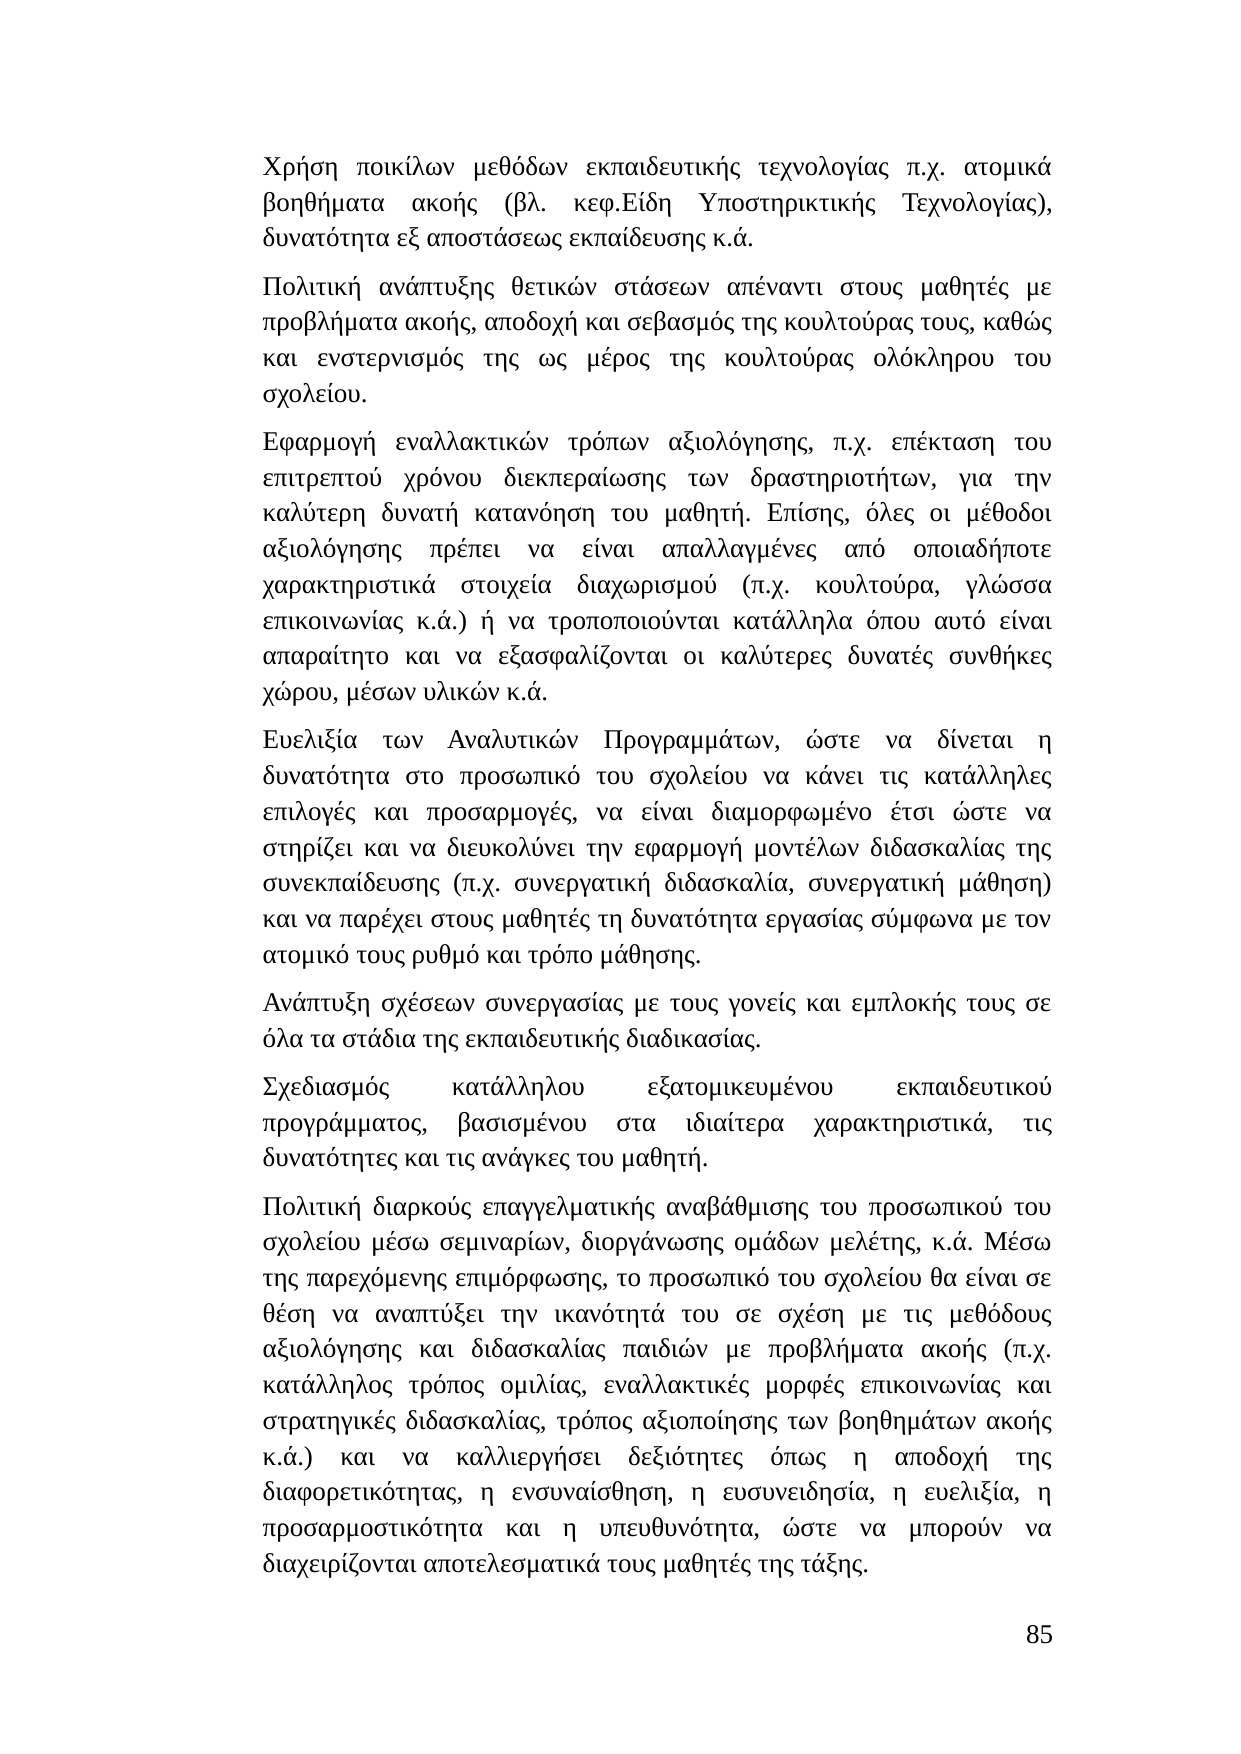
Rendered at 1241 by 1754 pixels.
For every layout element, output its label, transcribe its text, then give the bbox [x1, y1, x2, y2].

text Πολιτική διαρκούς επαγγελματικής αναβάθμισης του προσωπικού του σχολείου μέσω σεμιναρίων, διοργάνωσης ομάδων μελέτης, κ.ά. Μέσω της παρεχόμενης επιμόρφωσης, το προσωπικό του σχολείου θα είναι σε θέση να αναπτύξει την ικανότητά του σε σχέση με τις μεθόδους αξιολόγησης και διδασκαλίας παιδιών με προβλήματα ακοής (π.χ. κατάλληλος τρόπος ομιλίας, εναλλακτικές μορφές επικοινωνίας και στρατηγικές διδασκαλίας, τρόπος αξιοποίησης των βοηθημάτων ακοής κ.ά.) και να καλλιεργήσει δεξιότητες όπως η αποδοχή της διαφορετικότητας, η ενσυναίσθηση, η ευσυνειδησία, η ευελιξία, η προσαρμοστικότητα και η υπευθυνότητα, ώστε να μπορούν να διαχειρίζονται αποτελεσματικά τους μαθητές της τάξης. [262, 1190, 1053, 1578]
text Πολιτική ανάπτυξης θετικών στάσεων απέναντι στους μαθητές με προβλήματα ακοής, αποδοχή και σεβασμός της κουλτούρας τους, καθώς και ενστερνισμός της ως μέρος της κουλτούρας ολόκληρου του σχολείου. [262, 270, 1053, 408]
text Ευελιξία των Αναλυτικών Προγραμμάτων, ώστε να δίνεται η δυνατότητα στο προσωπικό του σχολείου να κάνει τις κατάλληλες επιλογές και προσαρμογές, να είναι διαμορφωμένο έτσι ώστε να στηρίζει και να διευκολύνει την εφαρμογή μοντέλων διδασκαλίας της συνεκπαίδευσης (π.χ. συνεργατική διδασκαλία, συνεργατική μάθηση) και να παρέχει στους μαθητές τη δυνατότητα εργασίας σύμφωνα με τον ατομικό τους ρυθμό και τρόπο μάθησης. [262, 723, 1053, 969]
text Εφαρμογή εναλλακτικών τρόπων αξιολόγησης, π.χ. επέκταση του επιτρεπτού χρόνου διεκπεραίωσης των δραστηριοτήτων, για την καλύτερη δυνατή κατανόηση του μαθητή. Επίσης, όλες οι μέθοδοι αξιολόγησης πρέπει να είναι απαλλαγμένες από οποιαδήποτε χαρακτηριστικά στοιχεία διαχωρισμού (π.χ. κουλτούρα, γλώσσα επικοινωνίας κ.ά.) ή να τροποποιούνται κατάλληλα όπου αυτό είναι απαραίτητο και να εξασφαλίζονται οι καλύτερες δυνατές συνθήκες χώρου, μέσων υλικών κ.ά. [262, 425, 1053, 706]
text Ανάπτυξη σχέσεων συνεργασίας με τους γονείς και εμπλοκής τους σε όλα τα στάδια της εκπαιδευτικής διαδικασίας. [262, 986, 1053, 1053]
text Σχεδιασμός κατάλληλου εξατομικευμένου εκπαιδευτικού προγράμματος, βασισμένου στα ιδιαίτερα χαρακτηριστικά, τις δυνατότητες και τις ανάγκες του μαθητή. [262, 1070, 1053, 1173]
text Χρήση ποικίλων μεθόδων εκπαιδευτικής τεχνολογίας π.χ. ατομικά βοηθήματα ακοής (βλ. κεφ.5.2), δυνατότητα εξ αποστάσεως εκπαίδευσης κ.ά. [262, 150, 1053, 253]
